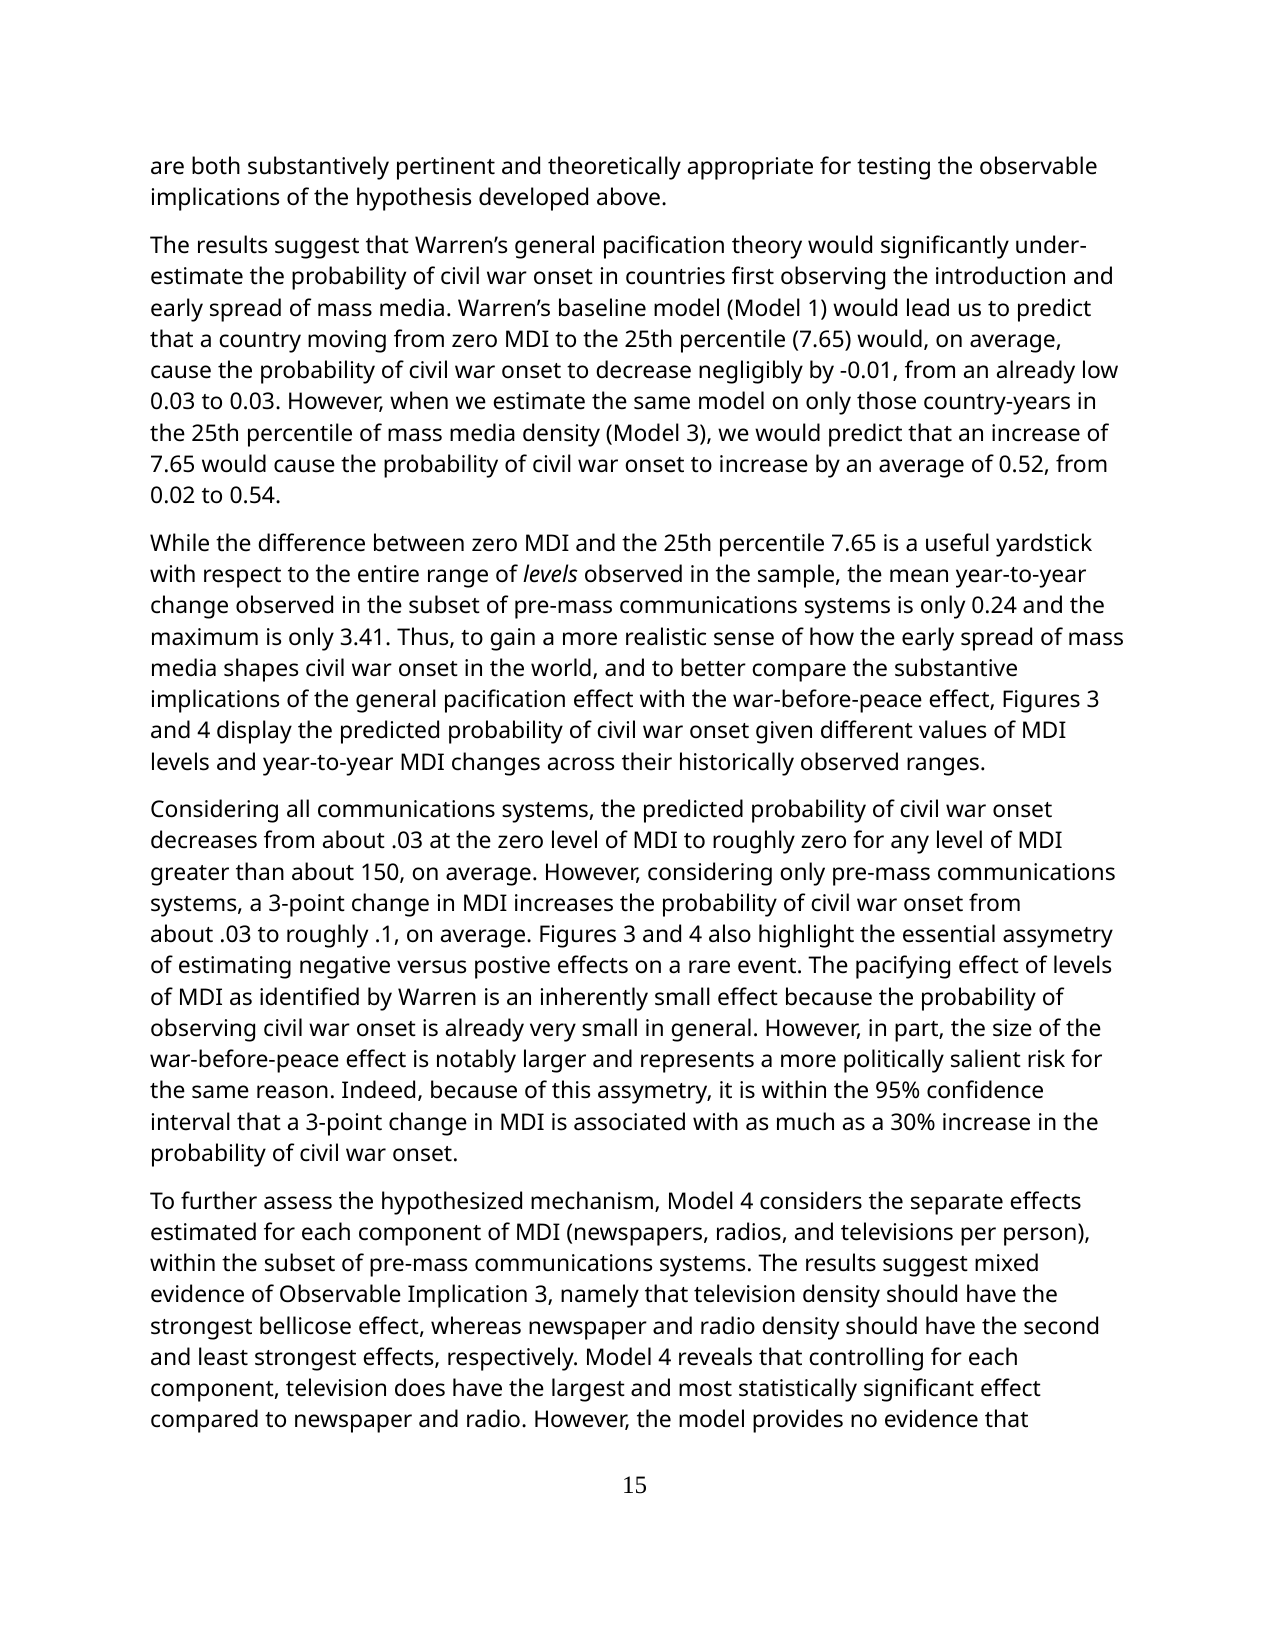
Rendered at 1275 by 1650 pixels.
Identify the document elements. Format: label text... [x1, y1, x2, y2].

text Considering all communications systems, the predicted probability of civil war onset decreases from about .03 at the zero level of MDI to roughly zero for any level of MDI greater than about 150, on average. However, considering only pre-mass communications systems, a 3-point change in MDI increases the probability of civil war onset from about .03 to roughly .1, on average. Figures 3 and 4 also highlight the essential assymetry of estimating negative versus postive effects on a rare event. The pacifying effect of levels of MDI as identified by Warren is an inherently small effect because the probability of observing civil war onset is already very small in general. However, in part, the size of the war-before-peace effect is notably larger and represents a more politically salient risk for the same reason. Indeed, because of this assymetry, it is within the 95% confidence interval that a 3-point change in MDI is associated with as much as a 30% increase in the probability of civil war onset. [150, 793, 1125, 1168]
text The results suggest that Warren’s general pacification theory would significantly under-estimate the probability of civil war onset in countries first observing the introduction and early spread of mass media. Warren’s baseline model (Model 1) would lead us to predict that a country moving from zero MDI to the 25th percentile (7.65) would, on average, cause the probability of civil war onset to decrease negligibly by -0.01, from an already low 0.03 to 0.03. However, when we estimate the same model on only those country-years in the 25th percentile of mass media density (Model 3), we would predict that an increase of 7.65 would cause the probability of civil war onset to increase by an average of 0.52, from 0.02 to 0.54. [150, 229, 1125, 510]
text are both substantively pertinent and theoretically appropriate for testing the observable implications of the hypothesis developed above. [150, 150, 1125, 212]
text To further assess the hypothesized mechanism, Model 4 considers the separate effects estimated for each component of MDI (newspapers, radios, and televisions per person), within the subset of pre-mass communications systems. The results suggest mixed evidence of Observable Implication 3, namely that television density should have the strongest bellicose effect, whereas newspaper and radio density should have the second and least strongest effects, respectively. Model 4 reveals that controlling for each component, television does have the largest and most statistically significant effect compared to newspaper and radio. However, the model provides no evidence that [150, 1184, 1125, 1434]
text While the difference between zero MDI and the 25th percentile 7.65 is a useful yardstick with respect to the entire range of levels observed in the sample, the mean year-to-year change observed in the subset of pre-mass communications systems is only 0.24 and the maximum is only 3.41. Thus, to gain a more realistic sense of how the early spread of mass media shapes civil war onset in the world, and to better compare the substantive implications of the general pacification effect with the war-before-peace effect, Figures 3 and 4 display the predicted probability of civil war onset given different values of MDI levels and year-to-year MDI changes across their historically observed ranges. [150, 527, 1125, 777]
